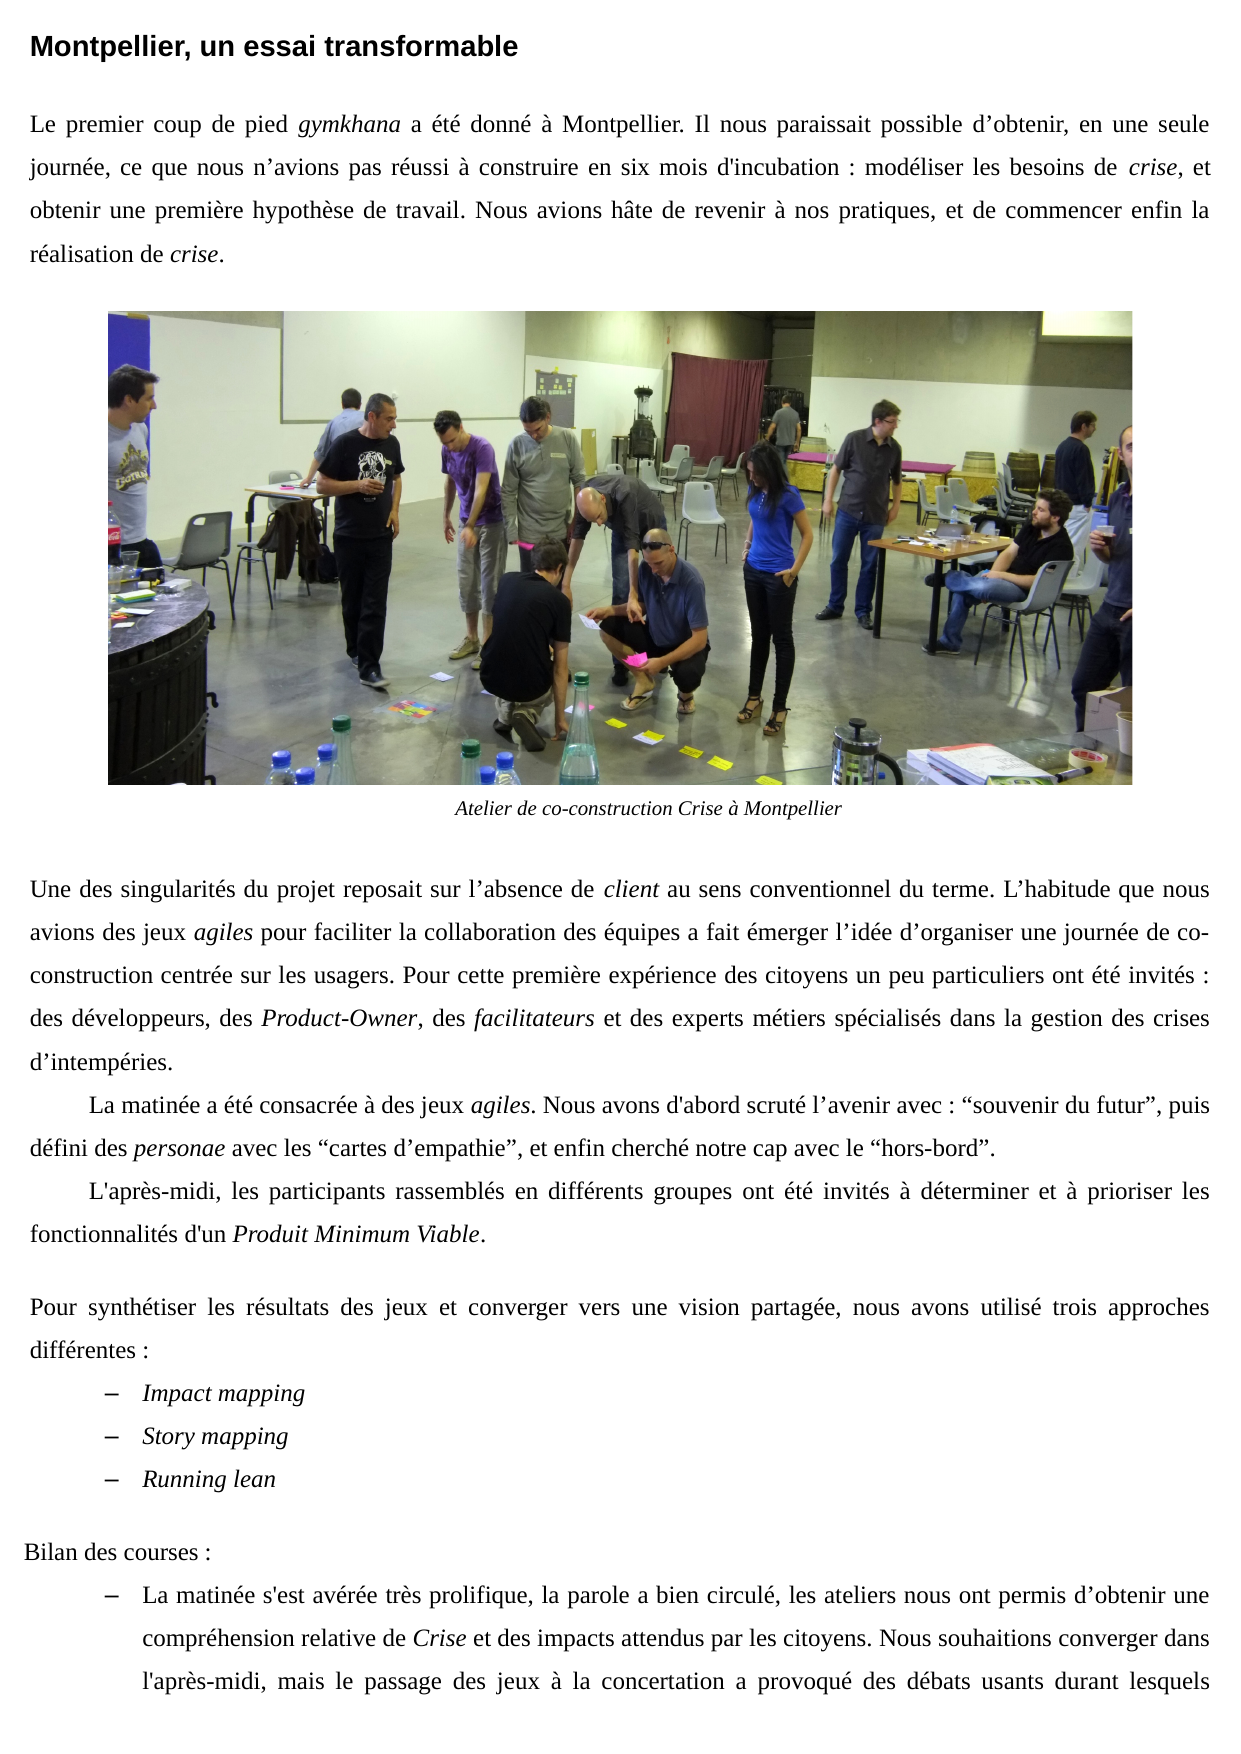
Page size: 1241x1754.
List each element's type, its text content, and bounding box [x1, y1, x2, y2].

list La matinée s'est avérée très prolifique, la parole a bien circulé, les ateliers nous ont permis d’obtenir une compréhension relative de Crise et des impacts attendus par les citoyens. Nous souhaitions converger dans l'après-midi, mais le passage des jeux à la concertation a provoqué des débats usants durant lesquels [104, 1580, 1211, 1695]
text Une des singularités du projet reposait sur l’absence de client au sens conventionnel du terme. L’habitude que nous avions des jeux agiles pour faciliter la collaboration des équipes a fait émerger l’idée d’organiser une journée de co-construction centrée sur les usagers. Pour cette première expérience des citoyens un peu particuliers ont été invités : des développeurs, des Product-Owner, des facilitateurs et des experts métiers spécialisés dans la gestion des crises d’intempéries. [29, 874, 1211, 1075]
list Bilan des courses : [0, 1537, 1211, 1566]
list Impact mapping [104, 1378, 1211, 1407]
list Story mapping [104, 1421, 1211, 1450]
text Atelier de co-construction Crise à Montpellier [29, 282, 1211, 820]
text L'après-midi, les participants rassemblés en différents groupes ont été invités à déterminer et à prioriser les fonctionnalités d'un Produit Minimum Viable. [29, 1176, 1211, 1248]
text Le premier coup de pied gymkhana a été donné à Montpellier. Il nous paraissait possible d’obtenir, en une seule journée, ce que nous n’avions pas réussi à construire en six mois d'incubation : modéliser les besoins de crise, et obtenir une première hypothèse de travail. Nous avions hâte de revenir à nos pratiques, et de commencer enfin la réalisation de crise. [29, 109, 1211, 267]
subtitle Montpellier, un essai transformable [29, 29, 1211, 63]
text La matinée a été consacrée à des jeux agiles. Nous avons d'abord scruté l’avenir avec : “souvenir du futur”, puis défini des personae avec les “cartes d’empathie”, et enfin cherché notre cap avec le “hors-bord”. [29, 1090, 1211, 1162]
picture [108, 311, 1133, 785]
text Pour synthétiser les résultats des jeux et converger vers une vision partagée, nous avons utilisé trois approches différentes : [29, 1292, 1211, 1364]
list Running lean [104, 1464, 1211, 1493]
